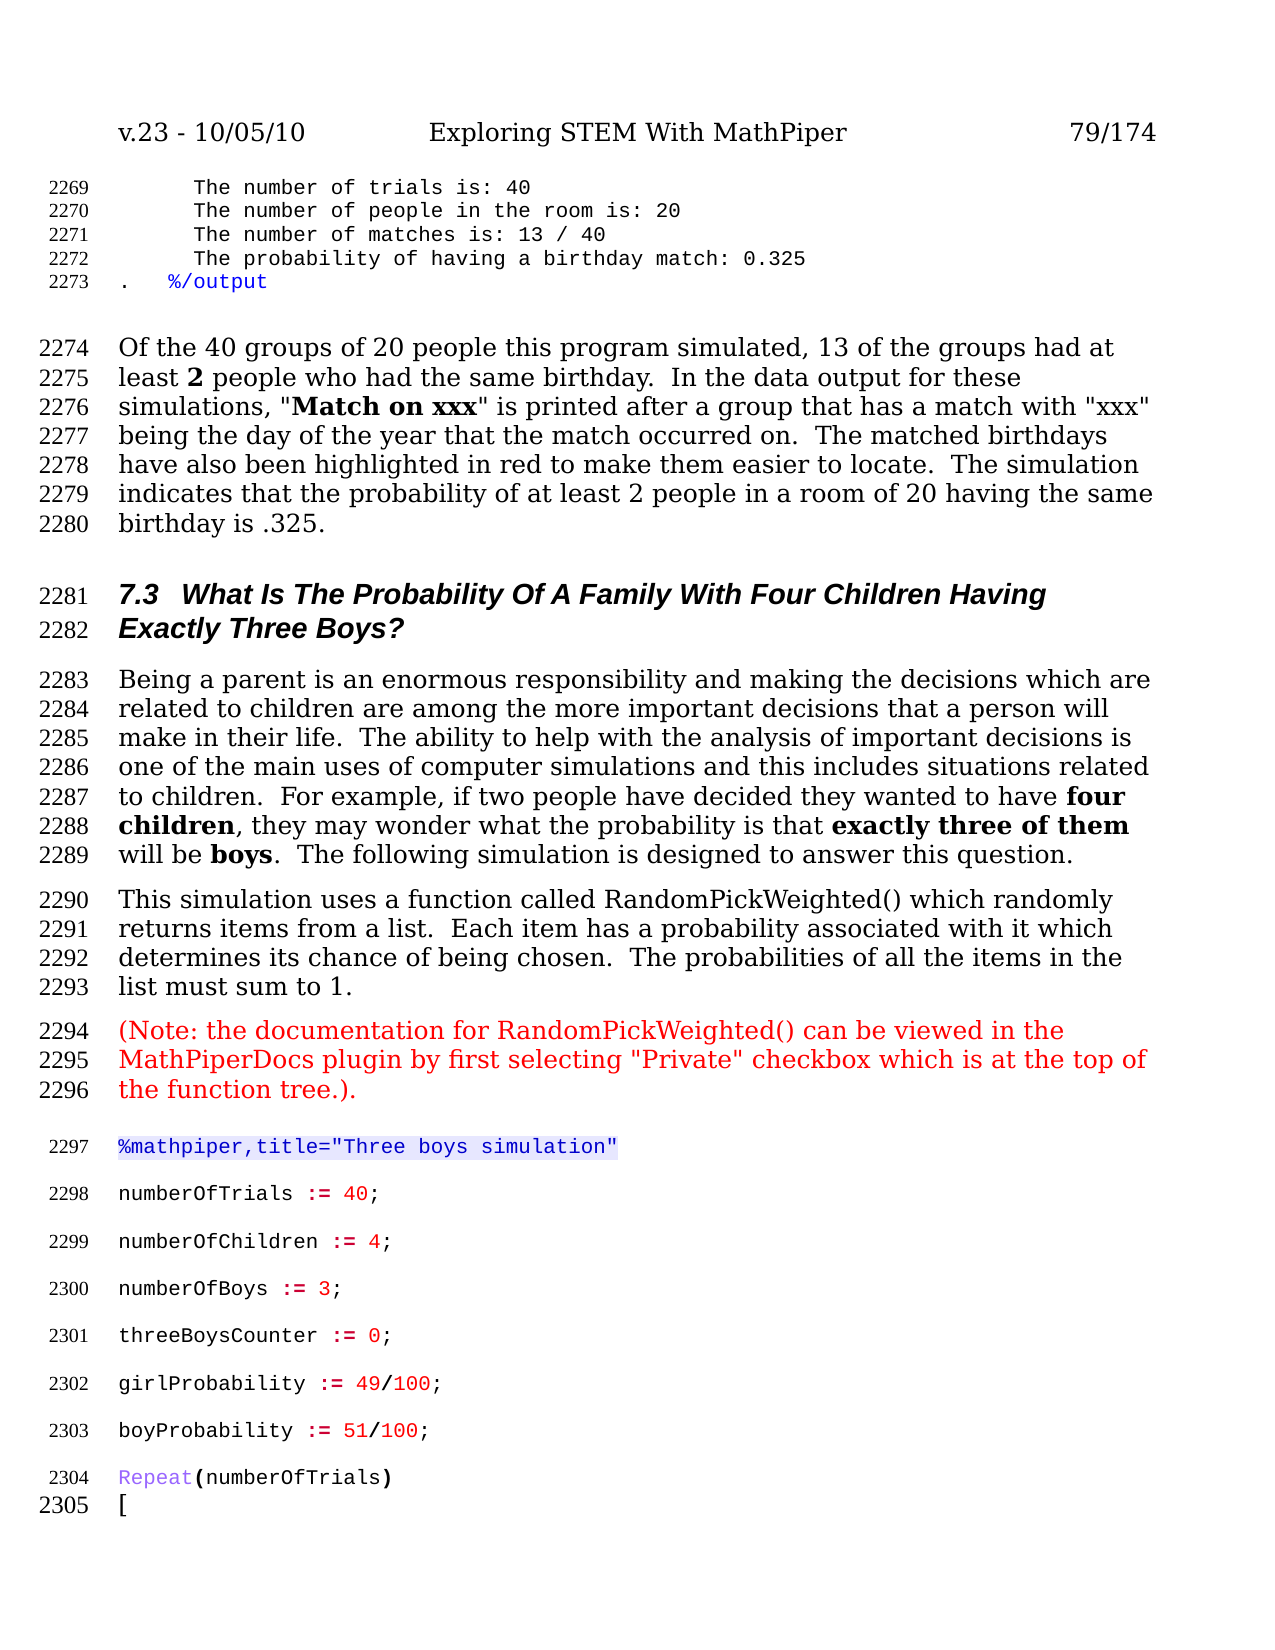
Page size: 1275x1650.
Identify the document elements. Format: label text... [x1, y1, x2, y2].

text numberOfBoys := 3; [118, 1278, 1157, 1302]
text The probability of having a birthday match: 0.325 [118, 248, 1157, 271]
text (Note: the documentation for RandomPickWeighted() can be viewed in the MathPiperDocs plugin by first selecting "Private" checkbox which is at the top of the function tree.). [118, 1017, 1157, 1104]
text Repeat(numberOfTrials) [118, 1467, 1157, 1491]
text This simulation uses a function called RandomPickWeighted() which randomly returns items from a list. Each item has a probability associated with it which determines its chance of being chosen. The probabilities of all the items in the list must sum to 1. [118, 885, 1157, 1002]
text %mathpiper,title="Three boys simulation" [118, 1136, 1157, 1160]
text numberOfTrials := 40; [118, 1183, 1157, 1207]
text Being a parent is an enormous responsibility and making the decisions which are related to children are among the more important decisions that a person will make in their life. The ability to help with the analysis of important decisions is one of the main uses of computer simulations and this includes situations related to children. For example, if two people have decided they wanted to have four children, they may wonder what the probability is that exactly three of them will be boys. The following simulation is designed to answer this question. [118, 665, 1157, 870]
text The number of trials is: 40 [118, 177, 1157, 200]
text numberOfChildren := 4; [118, 1231, 1157, 1254]
text Of the 40 groups of 20 people this program simulated, 13 of the groups had at least 2 people who had the same birthday. In the data output for these simulations, "Match on xxx" is printed after a group that has a match with "xxx" being the day of the year that the match occurred on. The matched birthdays have also been highlighted in red to make them easier to locate. The simulation indicates that the probability of at least 2 people in a room of 20 having the same birthday is .325. [118, 333, 1157, 538]
text . %/output [118, 271, 1157, 295]
subtitle What Is The Probability Of A Family With Four Children Having Exactly Three Boys? [118, 577, 1157, 644]
text The number of matches is: 13 / 40 [118, 224, 1157, 248]
text girlProbability := 49/100; [118, 1372, 1157, 1396]
text boyProbability := 51/100; [118, 1420, 1157, 1443]
text threeBoysCounter := 0; [118, 1325, 1157, 1349]
text The number of people in the room is: 20 [118, 200, 1157, 224]
text [ [118, 1491, 1157, 1520]
